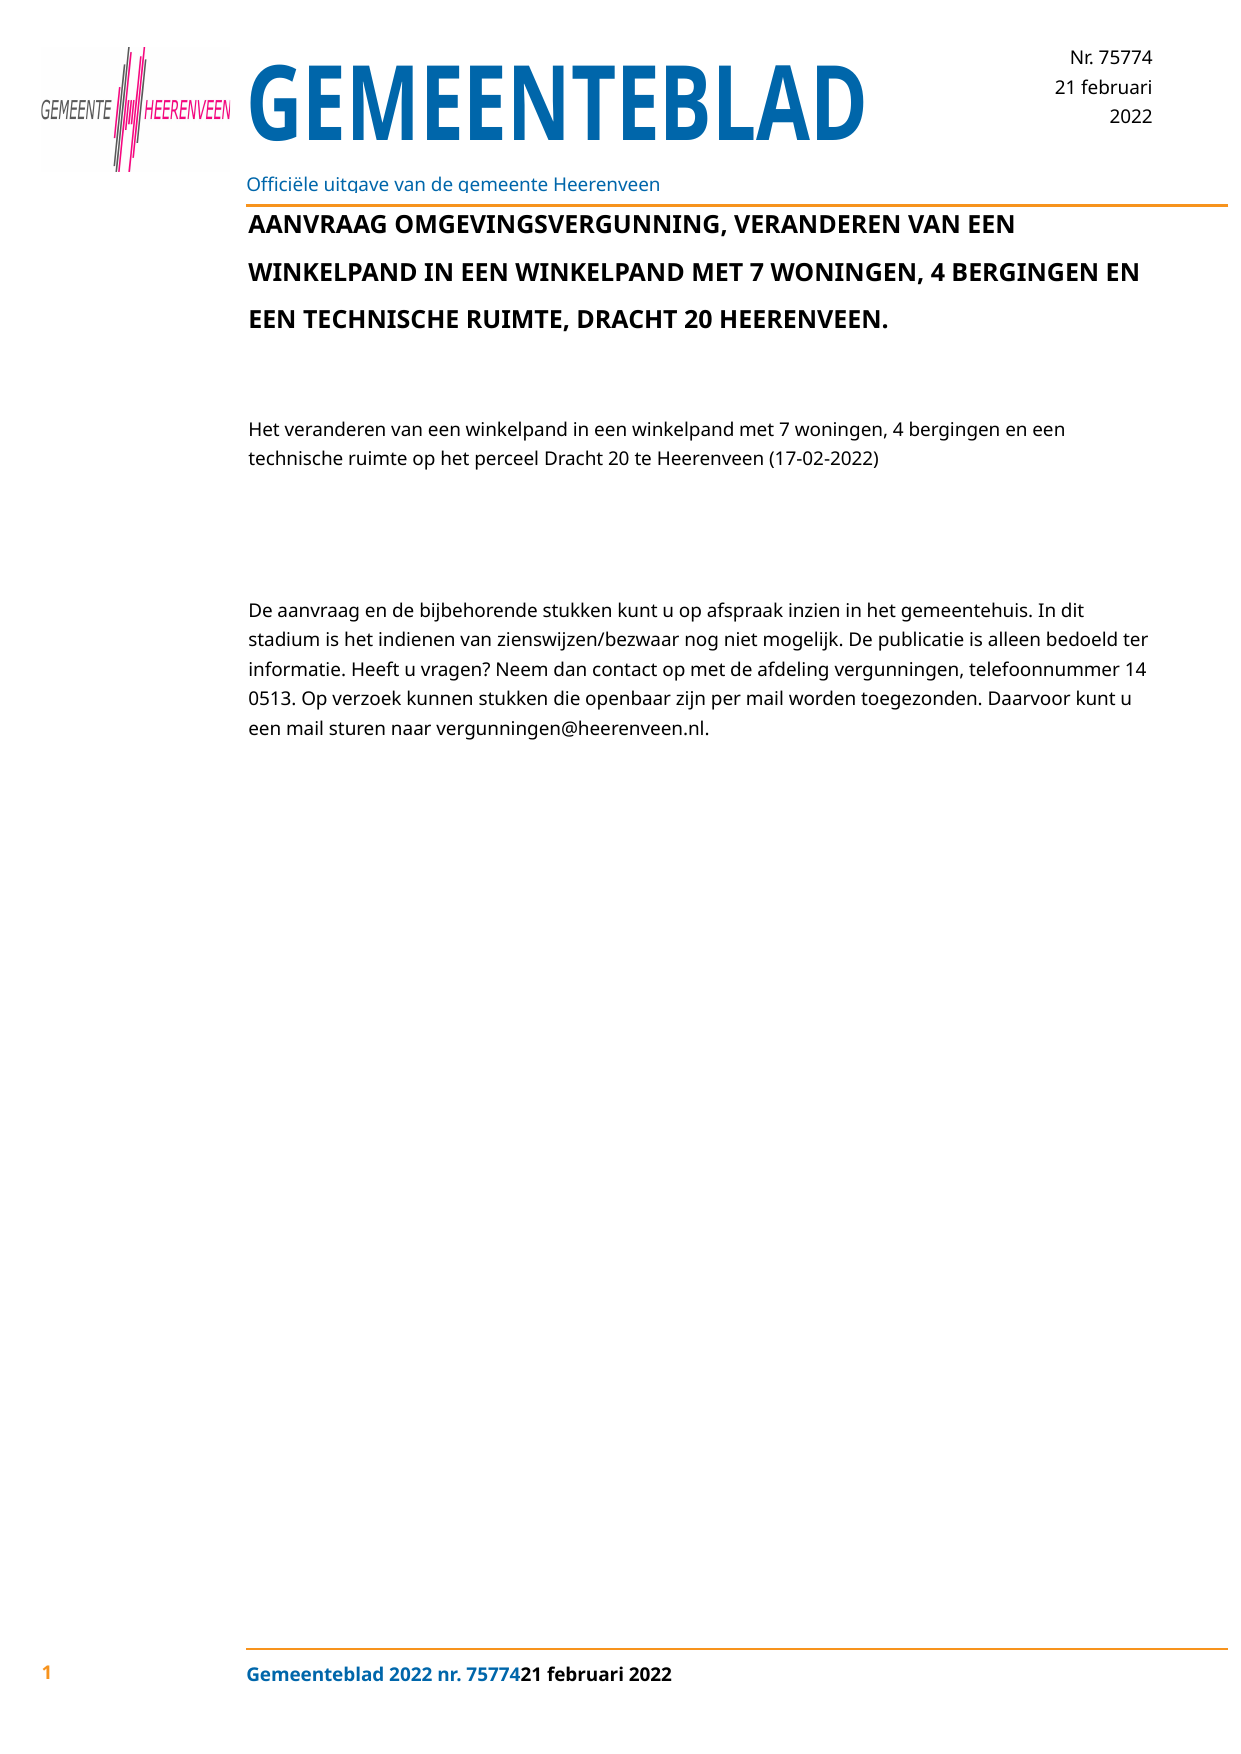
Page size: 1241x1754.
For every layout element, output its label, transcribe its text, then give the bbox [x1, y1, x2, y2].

text Het veranderen van een winkelpand in een winkelpand met 7 woningen, 4 bergingen en een technische ruimte op het perceel Dracht 20 te Heerenveen (17-02-2022) [248, 416, 1152, 471]
text AANVRAAG OMGEVINGSVERGUNNING, VERANDEREN VAN EEN WINKELPAND IN EEN WINKELPAND MET 7 WONINGEN, 4 BERGINGEN EN EEN TECHNISCHE RUIMTE, DRACHT 20 HEERENVEEN. [248, 207, 1152, 336]
picture [41, 47, 231, 172]
text De aanvraag en de bijbehorende stukken kunt u op afspraak inzien in het gemeentehuis. In dit stadium is het indienen van zienswijzen/bezwaar nog niet mogelijk. De publicatie is alleen bedoeld ter informatie. Heeft u vragen? Neem dan contact op met de afdeling vergunningen, telefoonnummer 14 0513. Op verzoek kunnen stukken die openbaar zijn per mail worden toegezonden. Daarvoor kunt u een mail sturen naar vergunningen@heerenveen.nl. [248, 597, 1152, 741]
